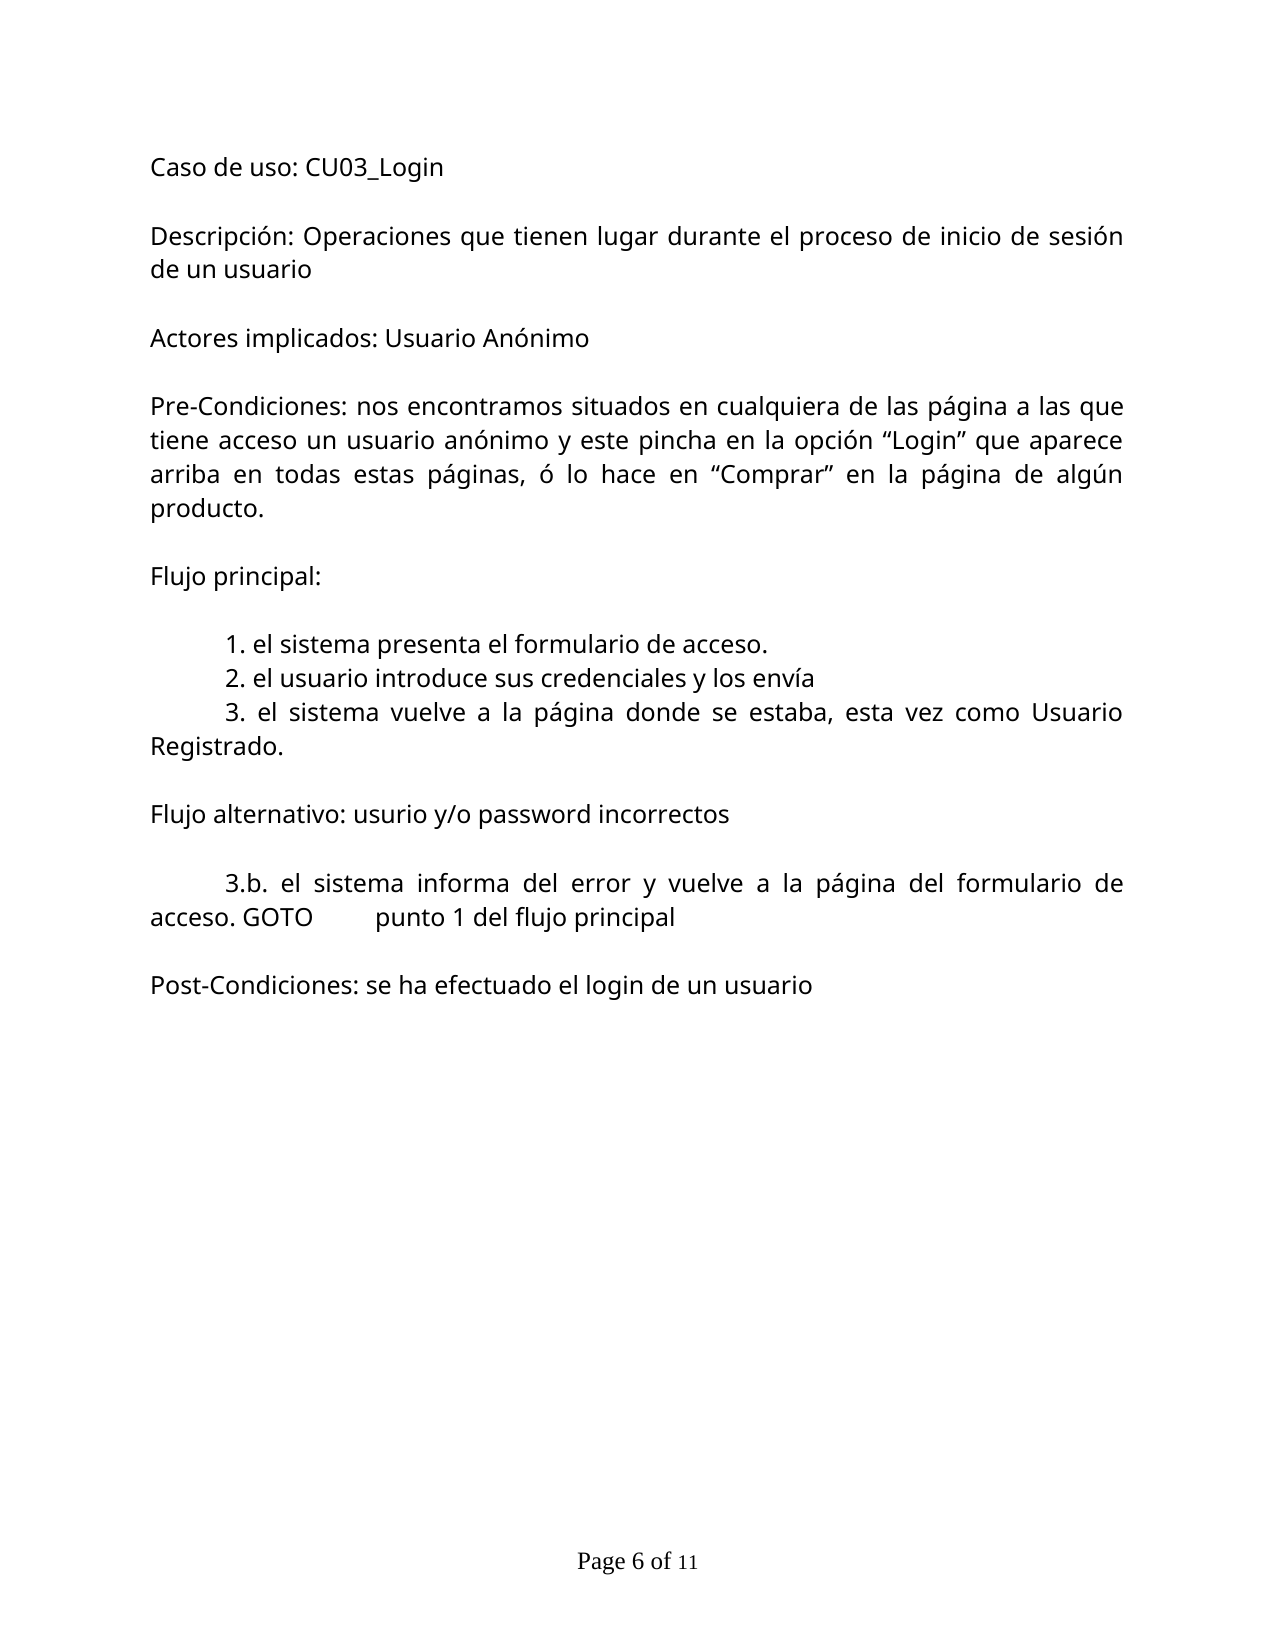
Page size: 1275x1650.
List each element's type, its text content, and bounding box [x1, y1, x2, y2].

text 3.b. el sistema informa del error y vuelve a la página del formulario de acceso. GOTO punto 1 del flujo principal [150, 865, 1125, 933]
text Post-Condiciones: se ha efectuado el login de un usuario [150, 967, 1125, 1002]
text Descripción: Operaciones que tienen lugar durante el proceso de inicio de sesión de un usuario [150, 218, 1125, 286]
text Pre-Condiciones: nos encontramos situados en cualquiera de las página a las que tiene acceso un usuario anónimo y este pincha en la opción “Login” que aparece arriba en todas estas páginas, ó lo hace en “Comprar” en la página de algún producto. [150, 388, 1125, 525]
text Actores implicados: Usuario Anónimo [150, 320, 1125, 354]
text Flujo principal: [150, 559, 1125, 593]
text 2. el usuario introduce sus credenciales y los envía [150, 661, 1125, 695]
text Caso de uso: CU03_Login [150, 150, 1125, 184]
text 1. el sistema presenta el formulario de acceso. [150, 627, 1125, 661]
text Flujo alternativo: usurio y/o password incorrectos [150, 797, 1125, 831]
text 3. el sistema vuelve a la página donde se estaba, esta vez como Usuario Registrado. [150, 695, 1125, 763]
